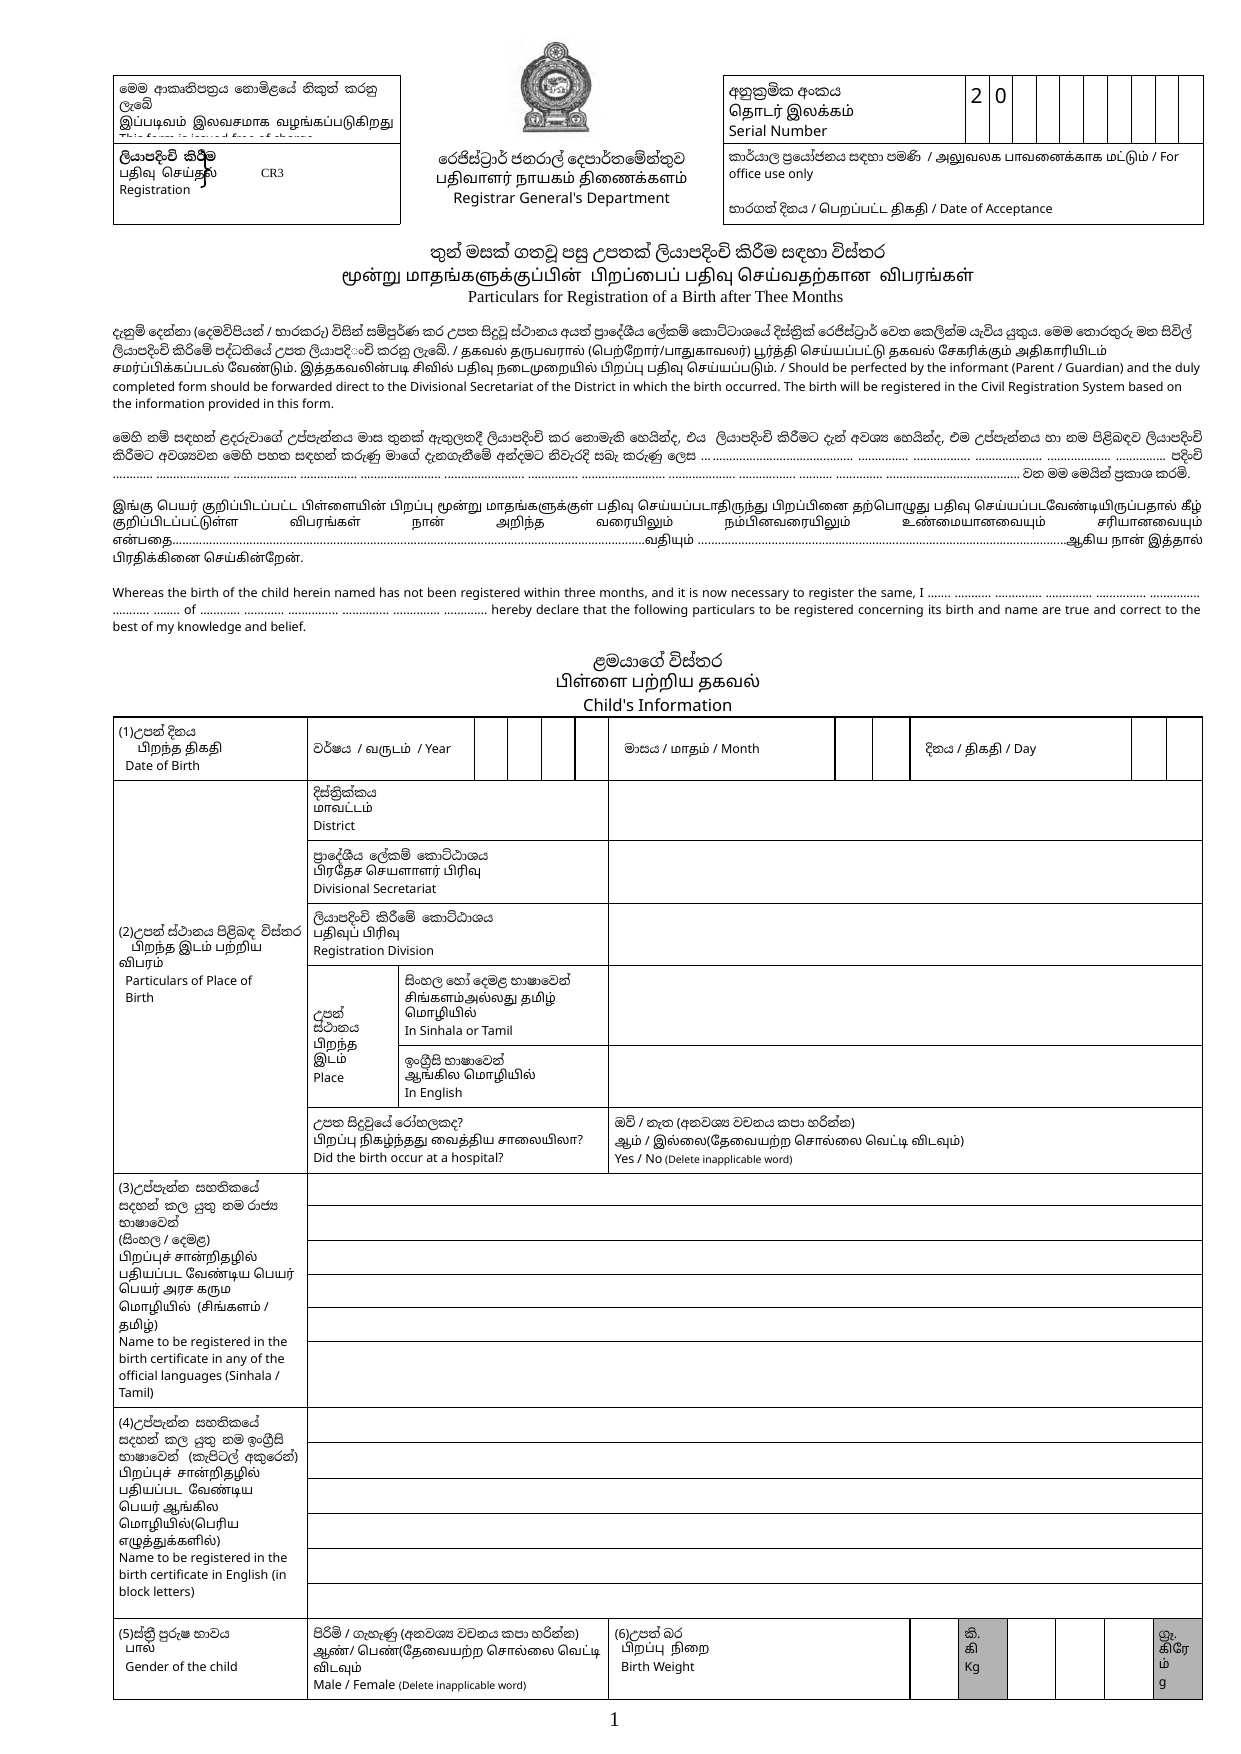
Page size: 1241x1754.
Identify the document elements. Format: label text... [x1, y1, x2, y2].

text இங்கு பெயர் குறிப்பிடப்பட்ட பிள்ளையின் பிறப்பு மூன்று மாதங்களுக்குள் பதிவு செய்யப்படாதிருந்து பிறப்பினை தற்பொழுது பதிவு செய்யப்படவேண்டியிருப்பதால் கீழ் குறிப்பிடப்பட்டுள்ள விபரங்கள் நான் அறிந்த வரையிலும் நம்பினவரையிலும் உண்மையானவையும் சரியானவையும் என்பதை.............................................................................................................................................வதியும் …...........................................................................................................ஆகிய நான் இத்தால் பிரதிக்கினை செய்கின்றேன். [112, 500, 1203, 567]
table_cell ඉංග්‍රීසි භාෂාවෙන් ஆங்கில மொழியில் In English [399, 1046, 608, 1107]
table_cell [308, 1308, 1202, 1341]
table_header දිනය / திகதி / Day [911, 718, 1131, 779]
table_cell [609, 966, 1202, 1045]
text Whereas the birth of the child herein named has not been registered within three months, and it is now necessary to register the same, I ….... …........ …........... …........... …............ …............ …........ …..... of …......... …......... …............ …........... …........... ….......... hereby declare that the following particulars to be registered concerning its birth and name are true and correct to the best of my knowledge and belief. [112, 584, 1203, 635]
table_header 0 [990, 76, 1012, 143]
table_cell [308, 1342, 1202, 1407]
table_header [542, 718, 574, 779]
table_cell ඔව් / නැත (අනවශ්‍ය වචනය කපා හරින්න) ஆம் / இல்லை(தேவையற்ற சொல்லை வெட்டி விடவும்) Yes / No (Delete inapplicable word) [609, 1108, 1202, 1173]
table_cell ප්‍රාදේශීය ලේකම් කොට්ඨාශය பிரதேச செயளாளர் பிரிவு Divisional Secretariat [308, 841, 608, 902]
table_header [1108, 76, 1131, 143]
table_cell (6)උපත් බර பிறப்பு நிறை Birth Weight [609, 1619, 909, 1699]
table_cell [114, 1107, 307, 1173]
table_header වර්ෂය / வருடம் / Year [308, 718, 474, 779]
table_cell [609, 1046, 1202, 1107]
table_cell [1105, 1619, 1153, 1699]
table_cell [1008, 1619, 1055, 1699]
table_cell (4)උප්පැන්න සහතිකයේ සදහන් කල යුතු නම ඉංග්‍රීසි භාෂාවෙන් (කැපිටල් අකුරෙන්) பிறப்புச் சான்றிதழில் பதியப்பட வேண்டிய பெயர் ஆங்கில மொழியில்(பெரிய எழுத்துக்களில்) Name to be registered in the birth certificate in English (in block letters) [114, 1408, 307, 1618]
table_header මාසය / மாதம் / Month [609, 718, 834, 779]
text Child's Information [112, 694, 1203, 716]
table_cell රෙජිස්ට්‍රාර් ජනරාල් දෙපාර්තමේන්තුව பதிவாளர் நாயகம் திணைக்களம் Registrar General's Department [401, 143, 723, 223]
table_cell [1056, 1619, 1104, 1699]
text மூன்று மாதங்களுக்குப்பின் பிறப்பைப் பதிவு செய்வதற்கான விபரங்கள் [112, 263, 1203, 287]
table_header [475, 718, 507, 779]
table_header අනුක්‍රමික අංකය தொடர் இலக்கம் Serial Number [724, 76, 965, 143]
table_cell ග්‍රෑ. கிரேம் g [1154, 1619, 1202, 1699]
table_header [508, 718, 541, 779]
table_cell (2)උපන් ස්ථානය පිළිබඳ විස්තර பிறந்த இடம் பற்றிய விபரம் Particulars of Place of Birth [114, 781, 307, 1045]
table_cell [308, 1514, 1202, 1548]
table_cell [308, 1443, 1202, 1477]
table_header [576, 718, 608, 779]
table_header [1156, 76, 1178, 143]
table_cell ලියාපදිංචි කිරීම பதிவு செய்தல் CR3 Registration [114, 144, 400, 223]
table_header [1167, 718, 1202, 779]
table_cell [308, 1275, 1202, 1307]
table_cell දිස්ත්‍රික්කය மாவட்டம் District [308, 781, 608, 840]
table_header 2 [966, 76, 989, 143]
text Particulars for Registration of a Birth after Thee Months [112, 287, 1203, 306]
text பிள்ளை பற்றிய தகவல் [112, 673, 1203, 694]
table_cell කාර්යාල ප්‍රයෝජනය සඳහා පමණි / அலுவலக பாவனைக்காக மட்டும் / For office use only භාරගත් දිනය / பெறப்பட்ட திகதி / Date of Acceptance [724, 144, 1203, 223]
table_cell පිරිමි / ගැහැණු (අනවශ්‍ය වචනය කපා හරින්න) ஆண்/ பெண்(தேவையற்ற சொல்லை வெட்டி விடவும் Male / Female (Delete inapplicable word) [308, 1619, 608, 1699]
picture [508, 38, 602, 139]
table_header (1)උපන් දිනය பிறந்த திகதி Date of Birth [114, 718, 307, 779]
table_cell [114, 1045, 307, 1107]
table_cell [609, 781, 1202, 840]
table_cell (5)ස්ත්‍රී පුරුෂ භාවය பால் Gender of the child [114, 1619, 307, 1699]
table_cell [609, 841, 1202, 902]
table_header [836, 718, 872, 779]
table_header මෙම ආකෘතිපත්‍රය නොමිළයේ නිකුත් කරනු ලැබේ இப்படிவம் இலவசமாக வழங்கப்படுகிறது This form is issued free of charge [114, 76, 400, 143]
table_cell [308, 1584, 1202, 1618]
table_header [401, 75, 723, 143]
table_header [1132, 718, 1166, 779]
table_cell (3)උප්පැන්න සහතිකයේ සදහන් කල යුතු නම රාජ්‍ය භාෂාවෙන් (සිංහල / දෙමළ) பிறப்புச் சான்றிதழில் பதியப்பட வேண்டிய பெயர் பெயர் அரச கரும மொழியில் (சிங்களம் / தமிழ்) Name to be registered in the birth certificate in any of the official languages (Sinhala / Tamil) [114, 1174, 307, 1407]
table_cell [308, 1174, 1202, 1204]
table_header [873, 718, 909, 779]
table_cell [308, 1549, 1202, 1583]
table_header [1060, 76, 1083, 143]
table_cell [308, 1408, 1202, 1442]
table_header [1179, 76, 1203, 143]
table_cell [308, 1241, 1202, 1273]
table_cell [308, 1479, 1202, 1513]
table_cell කි. கி Kg [959, 1619, 1007, 1699]
table_header [1084, 76, 1107, 143]
table_header [1132, 76, 1155, 143]
table_cell උපත සිදුවුයේ රෝහලකද? பிறப்பு நிகழ்ந்தது வைத்திய சாலையிலா? Did the birth occur at a hospital? [308, 1108, 608, 1173]
table_cell සිංහල හෝ දෙමළ භාෂාවෙන් சிங்களம்அல்லது தமிழ் மொழியில் In Sinhala or Tamil [399, 966, 608, 1045]
table_cell ලියාපදිංචි කිරීමේ කොට්ඨාශය பதிவுப் பிரிவு Registration Division [308, 904, 608, 965]
table_cell [308, 1206, 1202, 1240]
text තුන් මසක් ගතවූ පසු උපතක් ලියාපදිංචි කිරීම සඳහා විස්තර [112, 241, 1203, 263]
text මෙහි නම් සඳහන් ළදරුවාගේ උප්පැන්නය මාස තුනක් ඇතුලතදී ලියාපදිංචි කර නොමැති හෙයින්ද, එය ලියාපදිංචි කිරීමට දැන් අවශ්‍ය හෙයින්ද, එම උප්පැන්නය හා නම පිළිබඳව ලියාපදිංචි කිරීමට අවශ්‍යවන මෙහි පහත සඳහන් කරුණු මාගේ දැනගැනීමේ අන්දමට නිවැරදි සබැ කරුණු ලෙස ….......................................... ............... ................. .................... ................... ............... පදිංචි …......... ...................... ................... ................. ........................ ........................ ............... ......................... .................... ................. .......... .............. ........................................ වන මම මෙයින් ප්‍රකාශ කරමි. [112, 429, 1203, 483]
text ළම‌යාගේ විස්තර [112, 652, 1203, 673]
table_cell [609, 904, 1202, 965]
table_cell උපන් ස්ථානය பிறந்த இடம் Place [308, 966, 398, 1107]
table_header [1013, 76, 1036, 143]
table_header [1037, 76, 1059, 143]
table_cell [911, 1619, 958, 1699]
text දැනුම් දෙන්නා (දෙමවිපියන් / භාරකරු) විසින් සම්පුර්ණ කර උපත සිදුවූ ස්ථානය අයත් ප්‍රාදේශීය ලේකම් කොට්ටාශයේ දිස්ත්‍රික් රෙජිස්ට්‍රාර් වෙත කෙලින්ම යැවිය යුතුය. මෙම තොරතුරු මත සිවිල් ලියාපදිංචි කිරිමේ පද්ධතියේ උපත ලියාපදිல்ංචි කරනු ලැබේ. / தகவல் தருபவரால் (பெற்றோர்/பாதுகாவலர்) பூர்த்தி செய்யப்பட்டு தகவல் சேகரிக்கும் அதிகாரியிடம் சமர்ப்பிக்கப்படல் வேண்டும். இத்தகவலின்படி சிவில் பதிவு நடைமுறையில் பிறப்பு பதிவு செய்யப்படும். / Should be perfected by the informant (Parent / Guardian) and the duly completed form should be forwarded direct to the Divisional Secretariat of the District in which the birth occurred. The birth will be registered in the Civil Registration System based on the information provided in this form. [112, 323, 1203, 412]
